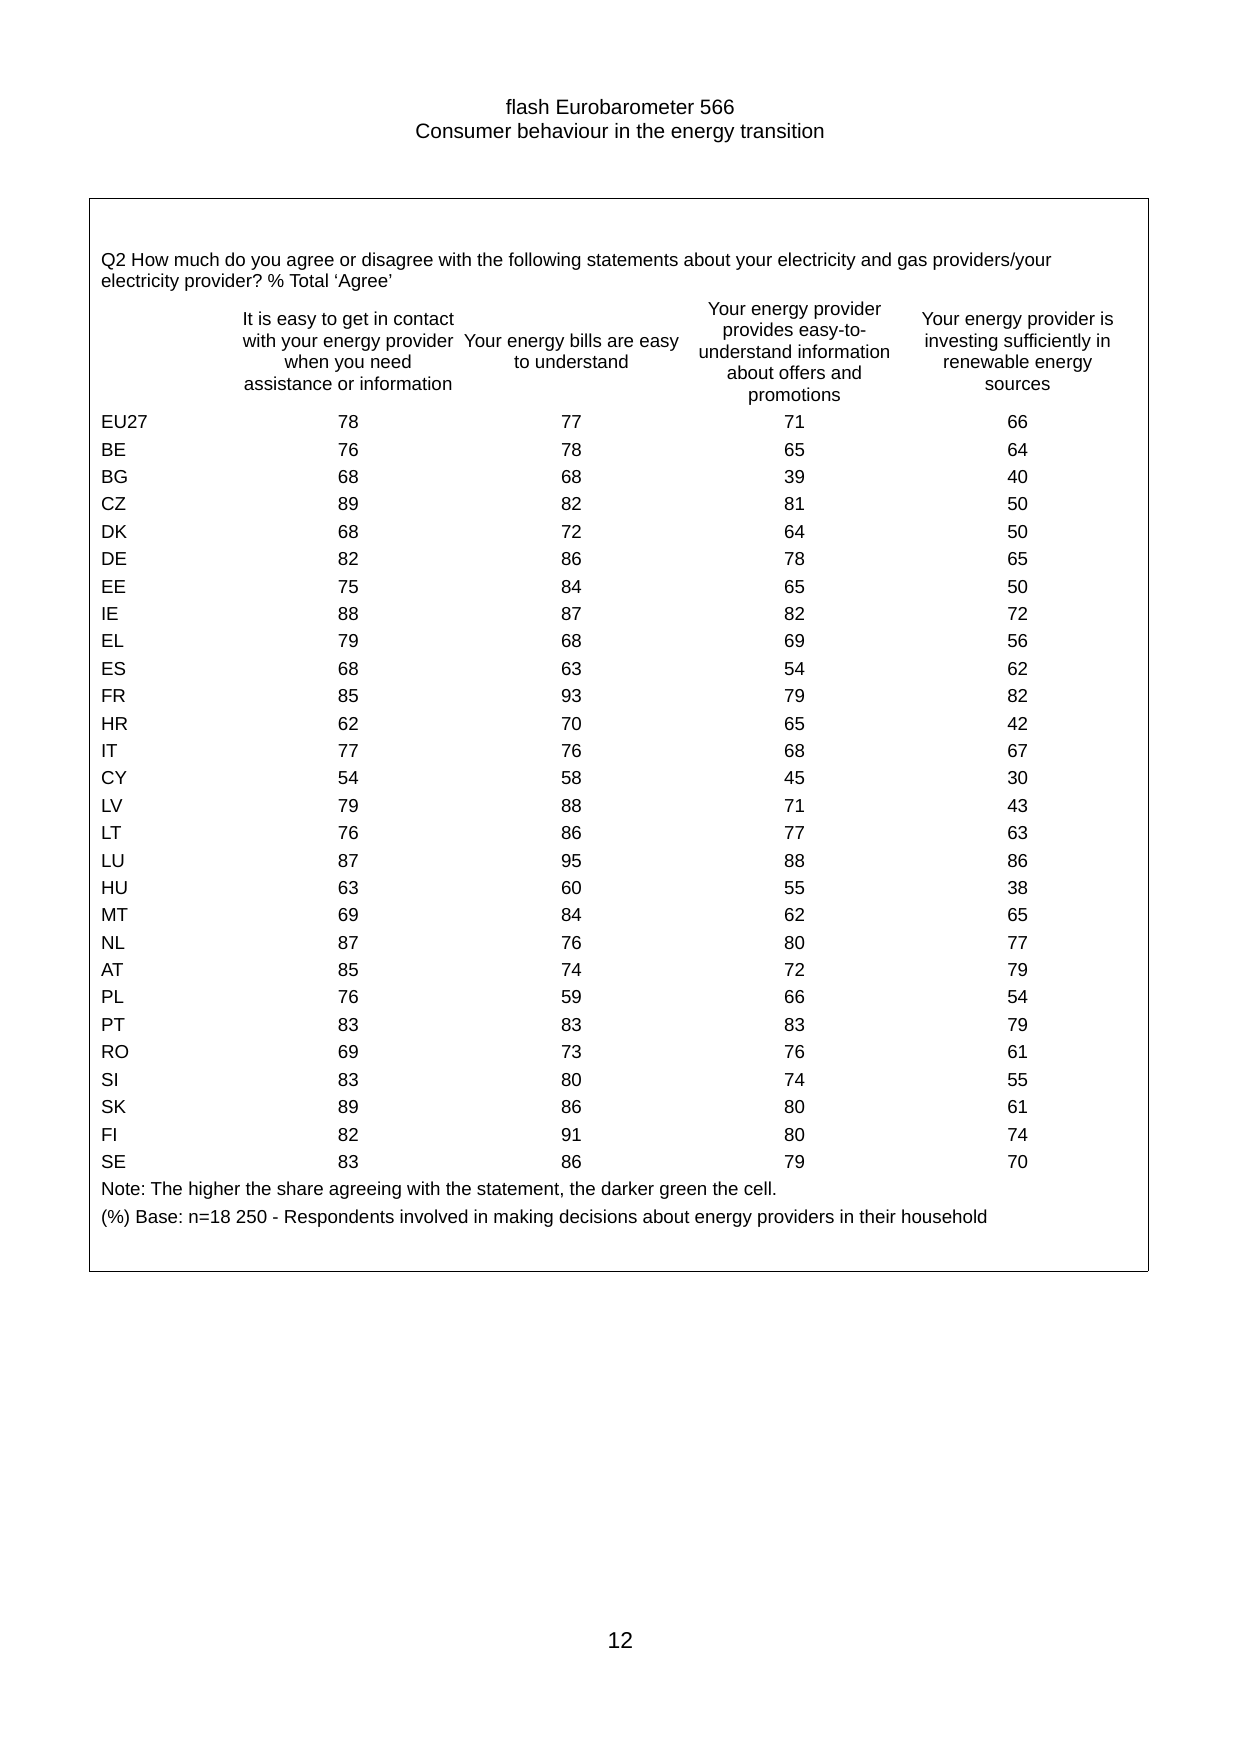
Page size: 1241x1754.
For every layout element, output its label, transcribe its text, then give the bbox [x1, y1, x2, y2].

table_cell DE [98, 545, 236, 572]
table_cell 68 [683, 737, 906, 764]
table_cell 82 [906, 682, 1129, 709]
table_cell It is easy to get in contact with your energy provider when you need assistance or information [236, 295, 459, 408]
table_cell Your energy provider is investing sufficiently in renewable energy sources [906, 295, 1129, 408]
table_cell 87 [236, 929, 459, 956]
table_cell 68 [460, 463, 683, 490]
table_cell CY [98, 764, 236, 792]
table_cell CZ [98, 490, 236, 518]
table_cell EE [98, 573, 236, 600]
table_cell 84 [460, 573, 683, 600]
table_cell NL [98, 929, 236, 956]
table_cell 67 [906, 737, 1129, 764]
table_cell IT [98, 737, 236, 764]
table_cell 68 [236, 518, 459, 545]
table_cell 66 [683, 984, 906, 1011]
table_cell 38 [906, 874, 1129, 901]
table_cell 63 [460, 655, 683, 682]
table_cell 88 [460, 792, 683, 819]
table_cell Your energy bills are easy to understand [460, 295, 683, 408]
table_cell 80 [460, 1066, 683, 1093]
table_cell 69 [683, 627, 906, 655]
table_cell 75 [236, 573, 459, 600]
table_cell [98, 295, 236, 408]
table_cell 72 [683, 956, 906, 983]
table_cell 70 [460, 710, 683, 737]
table_cell 83 [683, 1011, 906, 1038]
table_cell 66 [906, 408, 1129, 436]
table_cell 80 [683, 929, 906, 956]
table_cell 88 [236, 600, 459, 627]
table_cell 85 [236, 682, 459, 709]
table_cell LT [98, 819, 236, 846]
table_cell EU27 [98, 408, 236, 436]
table_cell 63 [906, 819, 1129, 846]
table_cell 80 [683, 1093, 906, 1120]
table_cell 78 [683, 545, 906, 572]
table_cell 80 [683, 1120, 906, 1148]
table_cell AT [98, 956, 236, 983]
table_cell 71 [683, 792, 906, 819]
table_cell SE [98, 1148, 236, 1175]
table_cell 74 [906, 1120, 1129, 1148]
table_cell 45 [683, 764, 906, 792]
table_cell 86 [460, 1148, 683, 1175]
table_cell 69 [236, 1038, 459, 1066]
table_cell 84 [460, 901, 683, 929]
table_cell 42 [906, 710, 1129, 737]
table_cell 69 [236, 901, 459, 929]
table_cell 79 [236, 792, 459, 819]
table_cell 82 [236, 545, 459, 572]
table_cell 79 [236, 627, 459, 655]
table_cell 64 [683, 518, 906, 545]
table_cell 64 [906, 436, 1129, 463]
table_cell 59 [460, 984, 683, 1011]
table_cell 86 [460, 1093, 683, 1120]
table_cell 77 [906, 929, 1129, 956]
table_cell 40 [906, 463, 1129, 490]
table_cell 82 [683, 600, 906, 627]
table_cell 86 [460, 819, 683, 846]
table_cell 82 [460, 490, 683, 518]
table_cell 76 [460, 929, 683, 956]
table_cell 68 [236, 463, 459, 490]
table_cell MT [98, 901, 236, 929]
table_cell 78 [236, 408, 459, 436]
table_cell 65 [683, 710, 906, 737]
table_cell LV [98, 792, 236, 819]
table_cell 60 [460, 874, 683, 901]
table_cell 55 [906, 1066, 1129, 1093]
table_cell 54 [906, 984, 1129, 1011]
table_cell 82 [236, 1120, 459, 1148]
table_cell 89 [236, 1093, 459, 1120]
table_cell 68 [460, 627, 683, 655]
table_cell 83 [460, 1011, 683, 1038]
table_cell 77 [236, 737, 459, 764]
table_cell 55 [683, 874, 906, 901]
table_cell 54 [236, 764, 459, 792]
table_cell 77 [683, 819, 906, 846]
table_cell 30 [906, 764, 1129, 792]
table_cell HU [98, 874, 236, 901]
table_cell 72 [460, 518, 683, 545]
table_cell 78 [460, 436, 683, 463]
table_cell 50 [906, 518, 1129, 545]
table_cell 87 [460, 600, 683, 627]
table_cell SK [98, 1093, 236, 1120]
table_cell ES [98, 655, 236, 682]
table_header Q2 How much do you agree or disagree with the following statements about your electricity and gas providers/your electricity provider? % Total ‘Agree’ [98, 246, 1129, 294]
table_cell IE [98, 600, 236, 627]
table_cell 72 [906, 600, 1129, 627]
table_cell 91 [460, 1120, 683, 1148]
table_cell 74 [460, 956, 683, 983]
table_cell (%) Base: n=18 250 - Respondents involved in making decisions about energy providers in their household [98, 1203, 1129, 1230]
table_cell 83 [236, 1066, 459, 1093]
table_cell 93 [460, 682, 683, 709]
table_cell 43 [906, 792, 1129, 819]
table_cell BE [98, 436, 236, 463]
table_cell 85 [236, 956, 459, 983]
table_cell 61 [906, 1093, 1129, 1120]
table_cell 74 [683, 1066, 906, 1093]
table_cell 62 [906, 655, 1129, 682]
table_cell EL [98, 627, 236, 655]
table_cell 62 [236, 710, 459, 737]
table_cell 73 [460, 1038, 683, 1066]
table_cell PT [98, 1011, 236, 1038]
table_cell 76 [236, 436, 459, 463]
table_cell 65 [906, 545, 1129, 572]
table_cell 83 [236, 1011, 459, 1038]
table_cell DK [98, 518, 236, 545]
table_cell 76 [236, 819, 459, 846]
table_cell 77 [460, 408, 683, 436]
table_cell 89 [236, 490, 459, 518]
table_cell 76 [683, 1038, 906, 1066]
table_cell BG [98, 463, 236, 490]
table_cell 71 [683, 408, 906, 436]
table_cell 87 [236, 846, 459, 874]
table_cell FI [98, 1120, 236, 1148]
table_cell 95 [460, 846, 683, 874]
table_cell 39 [683, 463, 906, 490]
table_cell PL [98, 984, 236, 1011]
table_cell 70 [906, 1148, 1129, 1175]
table_cell 65 [683, 573, 906, 600]
table_cell 56 [906, 627, 1129, 655]
table_cell 50 [906, 490, 1129, 518]
table_cell Your energy provider provides easy-to-understand information about offers and promotions [683, 295, 906, 408]
table_cell 83 [236, 1148, 459, 1175]
table_cell 88 [683, 846, 906, 874]
table_cell 65 [906, 901, 1129, 929]
table_cell 61 [906, 1038, 1129, 1066]
table_cell 79 [906, 956, 1129, 983]
table_cell 63 [236, 874, 459, 901]
table_cell SI [98, 1066, 236, 1093]
table_cell RO [98, 1038, 236, 1066]
table_cell HR [98, 710, 236, 737]
table_cell 86 [906, 846, 1129, 874]
table_cell 50 [906, 573, 1129, 600]
table_cell 79 [683, 682, 906, 709]
table_cell 79 [906, 1011, 1129, 1038]
table_cell 54 [683, 655, 906, 682]
table_cell 58 [460, 764, 683, 792]
table_cell Note: The higher the share agreeing with the statement, the darker green the cell. [98, 1175, 1129, 1203]
table_cell FR [98, 682, 236, 709]
table_cell 68 [236, 655, 459, 682]
table_cell 81 [683, 490, 906, 518]
table_cell 62 [683, 901, 906, 929]
table_cell 65 [683, 436, 906, 463]
table_cell 76 [236, 984, 459, 1011]
table_cell 79 [683, 1148, 906, 1175]
table_cell 76 [460, 737, 683, 764]
table_cell 86 [460, 545, 683, 572]
table_cell LU [98, 846, 236, 874]
